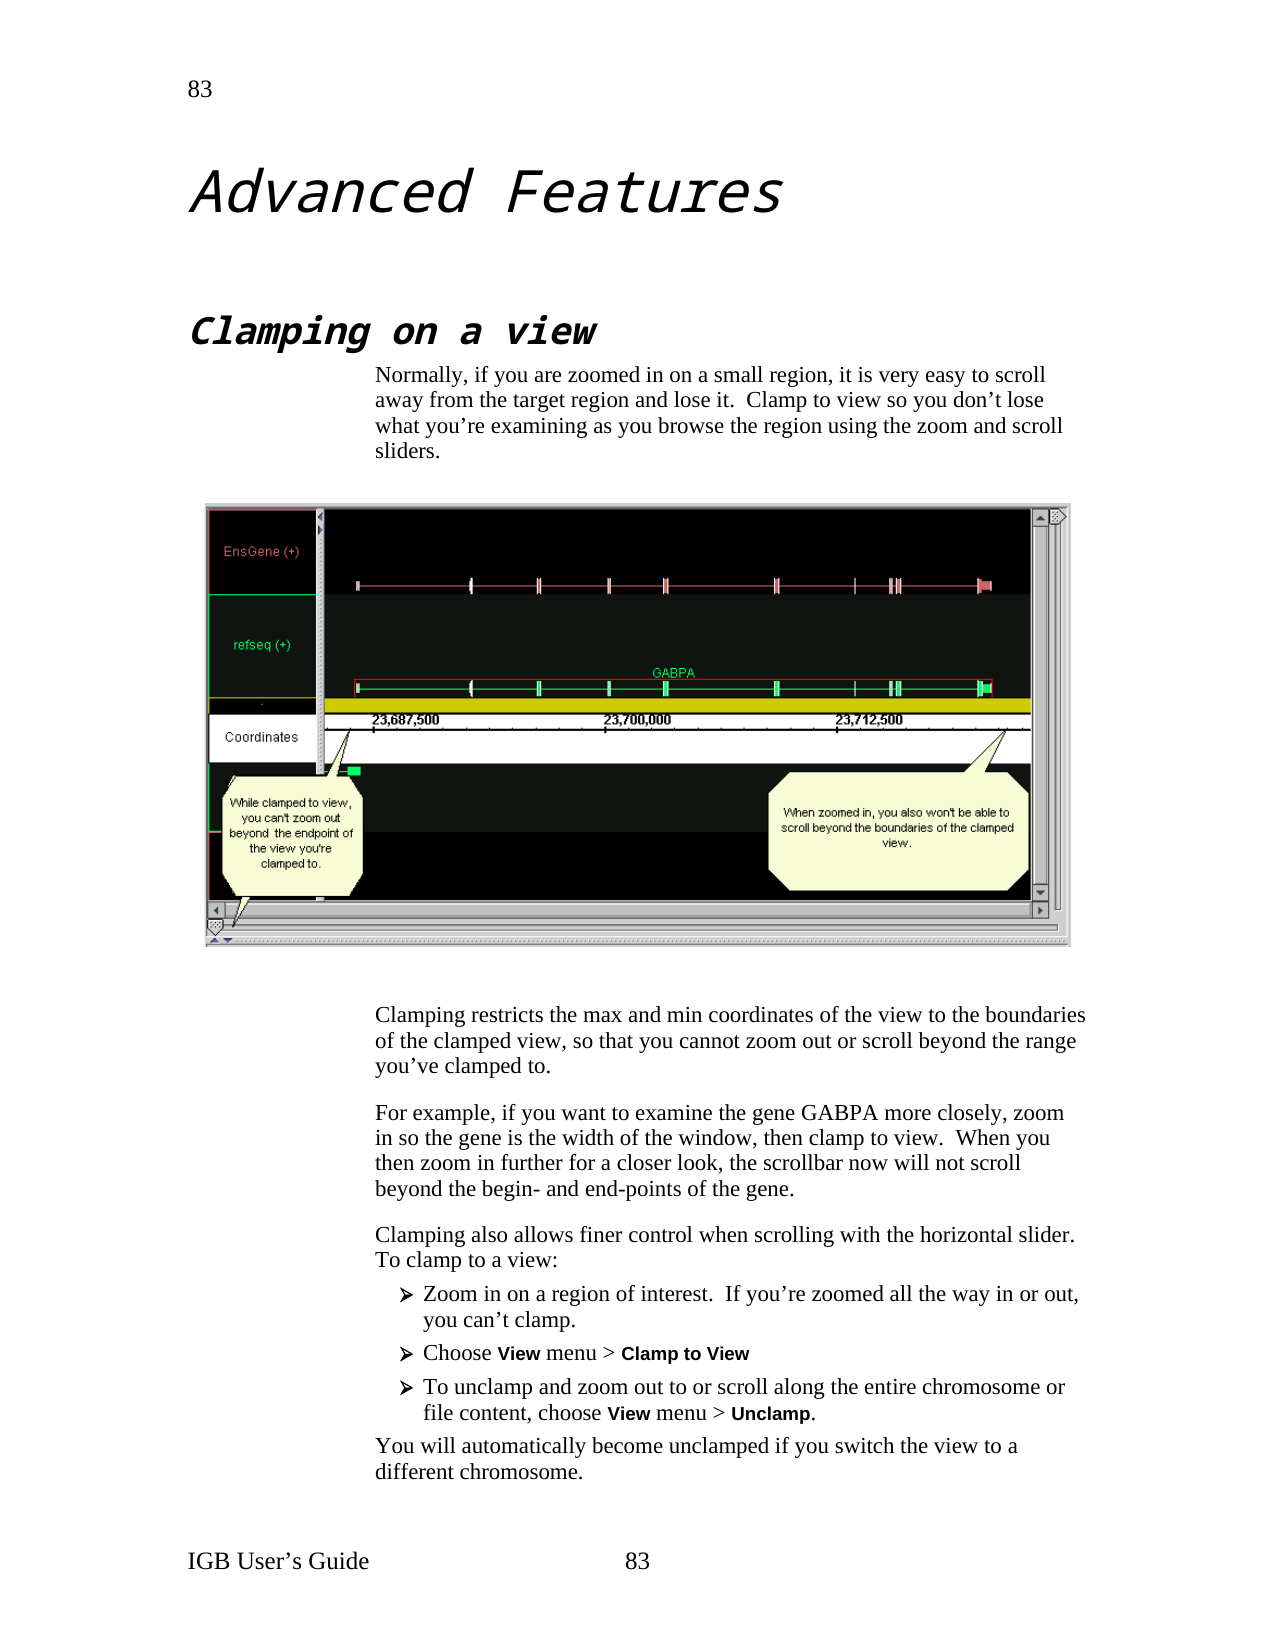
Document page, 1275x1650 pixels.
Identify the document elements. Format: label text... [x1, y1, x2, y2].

list To unclamp and zoom out to or scroll along the entire chromosome or file content, choose View menu > Unclamp. [399, 1374, 1087, 1425]
text Normally, if you are zoomed in on a small region, it is very easy to scroll away from the target region and lose it. Clamp to view so you don’t lose what you’re examining as you browse the region using the zoom and scroll sliders. [375, 362, 1087, 463]
text You will automatically become unclamped if you switch the view to a different chromosome. [375, 1433, 1087, 1484]
list Choose View menu > Clamp to View [399, 1340, 1087, 1366]
text Clamping also allows finer control when scrolling with the horizontal slider. To clamp to a view: [375, 1222, 1087, 1273]
subtitle Advanced Features [187, 150, 1087, 229]
subtitle Clamping on a view [187, 304, 1087, 356]
text For example, if you want to examine the gene GABPA more closely, zoom in so the gene is the width of the window, then clamp to view. When you then zoom in further for a closer look, the scrollbar now will not scroll beyond the begin- and end-points of the gene. [375, 1099, 1087, 1201]
list Zoom in on a region of interest. If you’re zoomed all the way in or out, you can’t clamp. [399, 1281, 1087, 1332]
text Clamping restricts the max and min coordinates of the view to the boundaries of the clamped view, so that you cannot zoom out or scroll beyond the range you’ve clamped to. [375, 1002, 1087, 1079]
picture [204, 503, 1071, 947]
